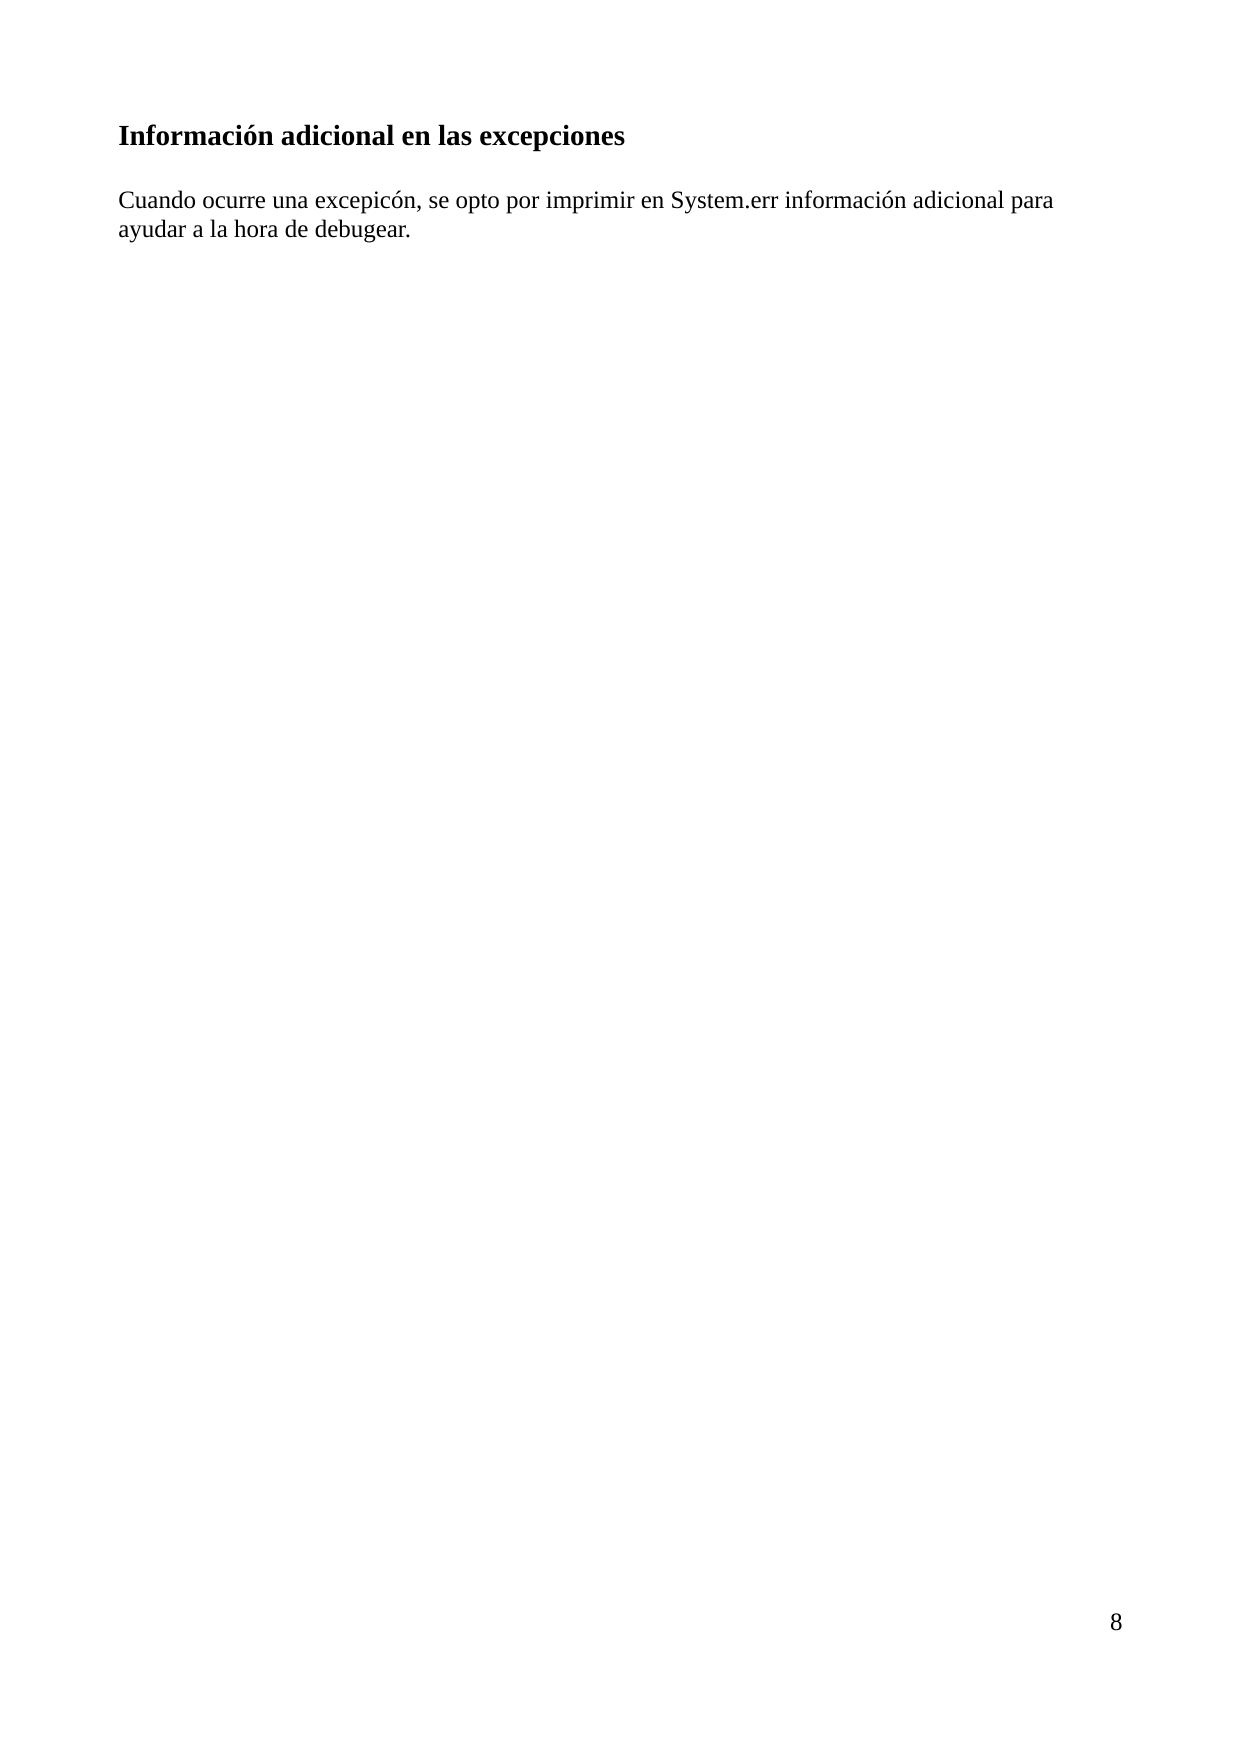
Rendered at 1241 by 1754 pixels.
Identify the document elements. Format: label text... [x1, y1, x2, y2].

text Cuando ocurre una excepicón, se opto por imprimir en System.err información adicional para ayudar a la hora de debugear. [118, 185, 1122, 243]
text Información adicional en las excepciones [118, 118, 1122, 152]
